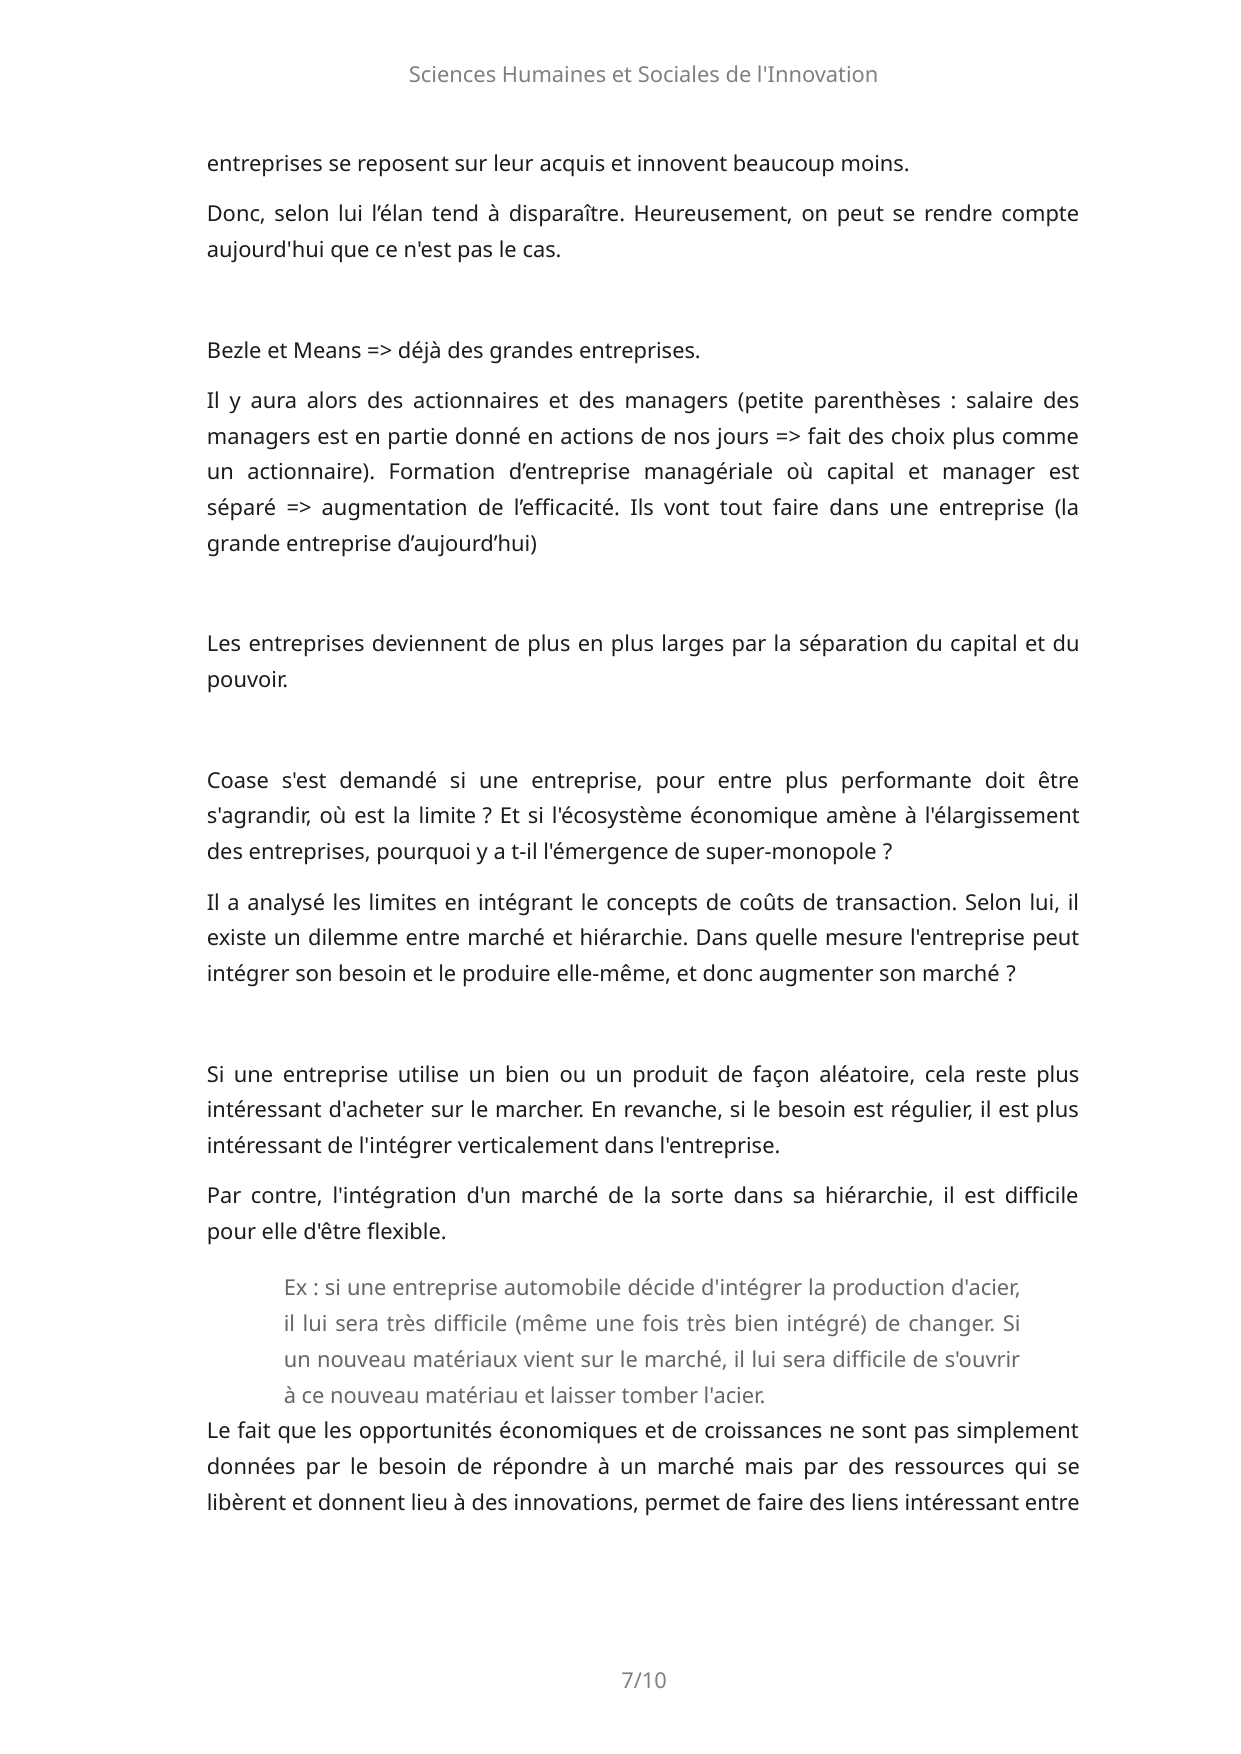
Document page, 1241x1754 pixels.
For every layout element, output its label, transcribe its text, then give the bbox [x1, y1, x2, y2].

text Coase s'est demandé si une entreprise, pour entre plus performante doit être s'agrandir, où est la limite ? Et si l'écosystème économique amène à l'élargissement des entreprises, pourquoi y a t-il l'émergence de super-monopole ? [207, 765, 1081, 866]
text Bezle et Means => déjà des grandes entreprises. [207, 334, 1081, 364]
text Les entreprises deviennent de plus en plus larges par la séparation du capital et du pouvoir. [207, 628, 1081, 694]
text Ex : si une entreprise automobile décide d'intégrer la production d'acier, il lui sera très difficile (même une fois très bien intégré) de changer. Si un nouveau matériaux vient sur le marché, il lui sera difficile de s'ouvrir à ce nouveau matériau et laisser tomber l'acier. [283, 1272, 1022, 1409]
text Par contre, l'intégration d'un marché de la sorte dans sa hiérarchie, il est difficile pour elle d'être flexible. [207, 1180, 1081, 1246]
text Donc, selon lui l’élan tend à disparaître. Heureusement, on peut se rendre compte aujourd'hui que ce n'est pas le cas. [207, 198, 1081, 264]
text Le fait que les opportunités économiques et de croissances ne sont pas simplement données par le besoin de répondre à un marché mais par des ressources qui se libèrent et donnent lieu à des innovations, permet de faire des liens intéressant entre [207, 1415, 1081, 1517]
text Si une entreprise utilise un bien ou un produit de façon aléatoire, cela reste plus intéressant d'acheter sur le marcher. En revanche, si le besoin est régulier, il est plus intéressant de l'intégrer verticalement dans l'entreprise. [207, 1059, 1081, 1160]
text Il a analysé les limites en intégrant le concepts de coûts de transaction. Selon lui, il existe un dilemme entre marché et hiérarchie. Dans quelle mesure l'entreprise peut intégrer son besoin et le produire elle-même, et donc augmenter son marché ? [207, 887, 1081, 988]
text entreprises se reposent sur leur acquis et innovent beaucoup moins. [207, 148, 1081, 178]
text Il y aura alors des actionnaires et des managers (petite parenthèses : salaire des managers est en partie donné en actions de nos jours => fait des choix plus comme un actionnaire). Formation d’entreprise managériale où capital et manager est séparé => augmentation de l’efficacité. Ils vont tout faire dans une entreprise (la grande entreprise d’aujourd’hui) [207, 385, 1081, 558]
